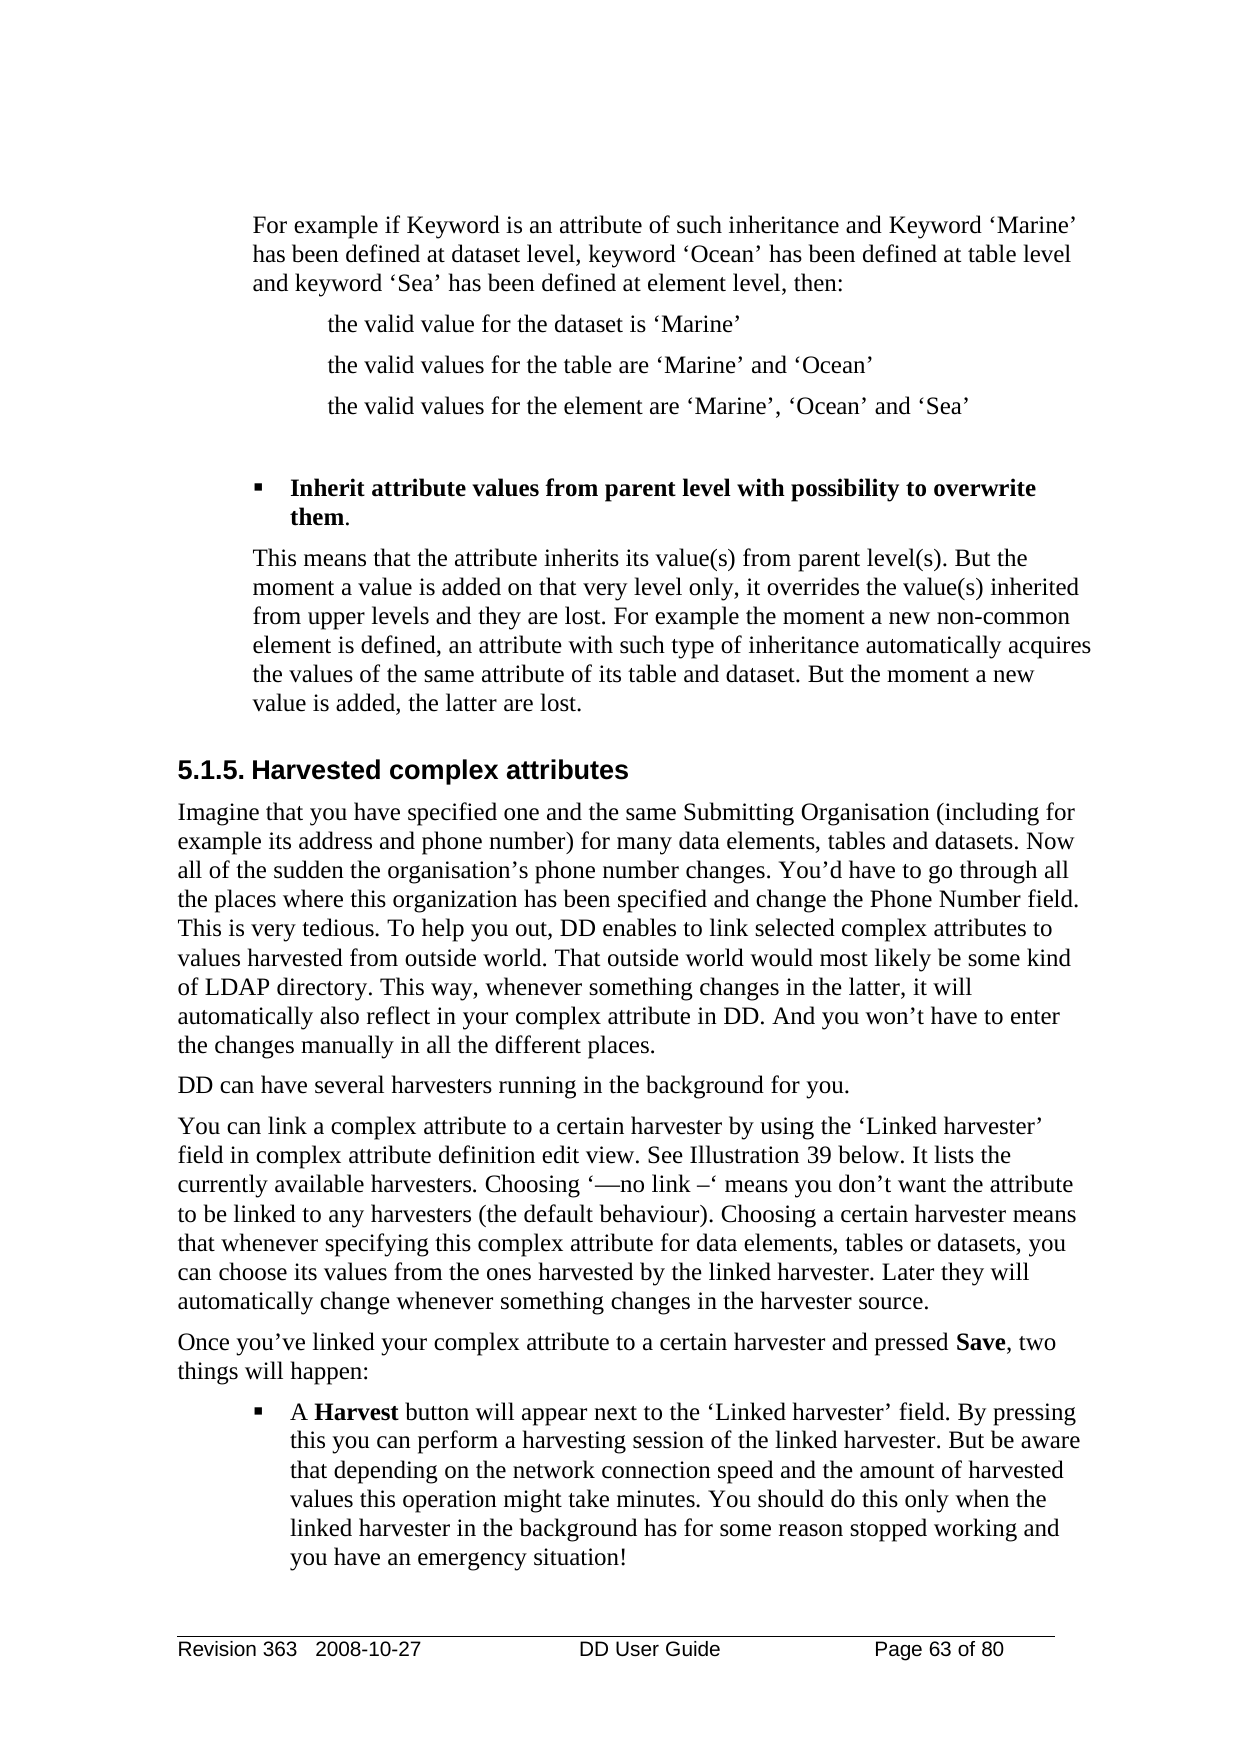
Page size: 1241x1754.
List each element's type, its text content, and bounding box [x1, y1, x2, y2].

text the valid values for the table are ‘Marine’ and ‘Ocean’ [252, 350, 1092, 379]
text Once you’ve linked your complex attribute to a certain harvester and pressed Save, two things will happen: [177, 1326, 1092, 1384]
list A Harvest button will appear next to the ‘Linked harvester’ field. By pressing this you can perform a harvesting session of the linked harvester. But be aware that depending on the network connection speed and the amount of harvested values this operation might take minutes. You should do this only when the linked harvester in the background has for some reason stopped working and you have an emergency situation! [252, 1396, 1092, 1571]
list Inherit attribute values from parent level with possibility to overwrite them. [252, 472, 1092, 531]
subtitle Harvested complex attributes [177, 753, 1092, 784]
text the valid value for the dataset is ‘Marine’ [252, 309, 1092, 338]
text For example if Keyword is an attribute of such inheritance and Keyword ‘Marine’ has been defined at dataset level, keyword ‘Ocean’ has been defined at table level and keyword ‘Sea’ has been defined at element level, then: [252, 210, 1092, 297]
text This means that the attribute inherits its value(s) from parent level(s). But the moment a value is added on that very level only, it overrides the value(s) inherited from upper levels and they are lost. For example the moment a new non-common element is defined, an attribute with such type of inheritance automatically acquires the values of the same attribute of its table and dataset. But the moment a new value is added, the latter are lost. [252, 542, 1092, 717]
text You can link a complex attribute to a certain harvester by using the ‘Linked harvester’ field in complex attribute definition edit view. See Illustration 39 below. It lists the currently available harvesters. Choosing ‘—no link –‘ means you don’t want the attribute to be linked to any harvesters (the default behaviour). Choosing a certain harvester means that whenever specifying this complex attribute for data elements, tables or datasets, you can choose its values from the ones harvested by the linked harvester. Later they will automatically change whenever something changes in the harvester source. [177, 1111, 1092, 1315]
text Imagine that you have specified one and the same Submitting Organisation (including for example its address and phone number) for many data elements, tables and datasets. Now all of the sudden the organisation’s phone number changes. You’d have to go through all the places where this organization has been specified and change the Phone Number field. This is very tedious. To help you out, DD enables to link selected complex attributes to values harvested from outside world. That outside world would most likely be some kind of LDAP directory. This way, whenever something changes in the latter, it will automatically also reflect in your complex attribute in DD. And you won’t have to enter the changes manually in all the different places. [177, 797, 1092, 1059]
text DD can have several harvesters running in the background for you. [177, 1070, 1092, 1099]
text the valid values for the element are ‘Marine’, ‘Ocean’ and ‘Sea’ [327, 391, 1092, 420]
